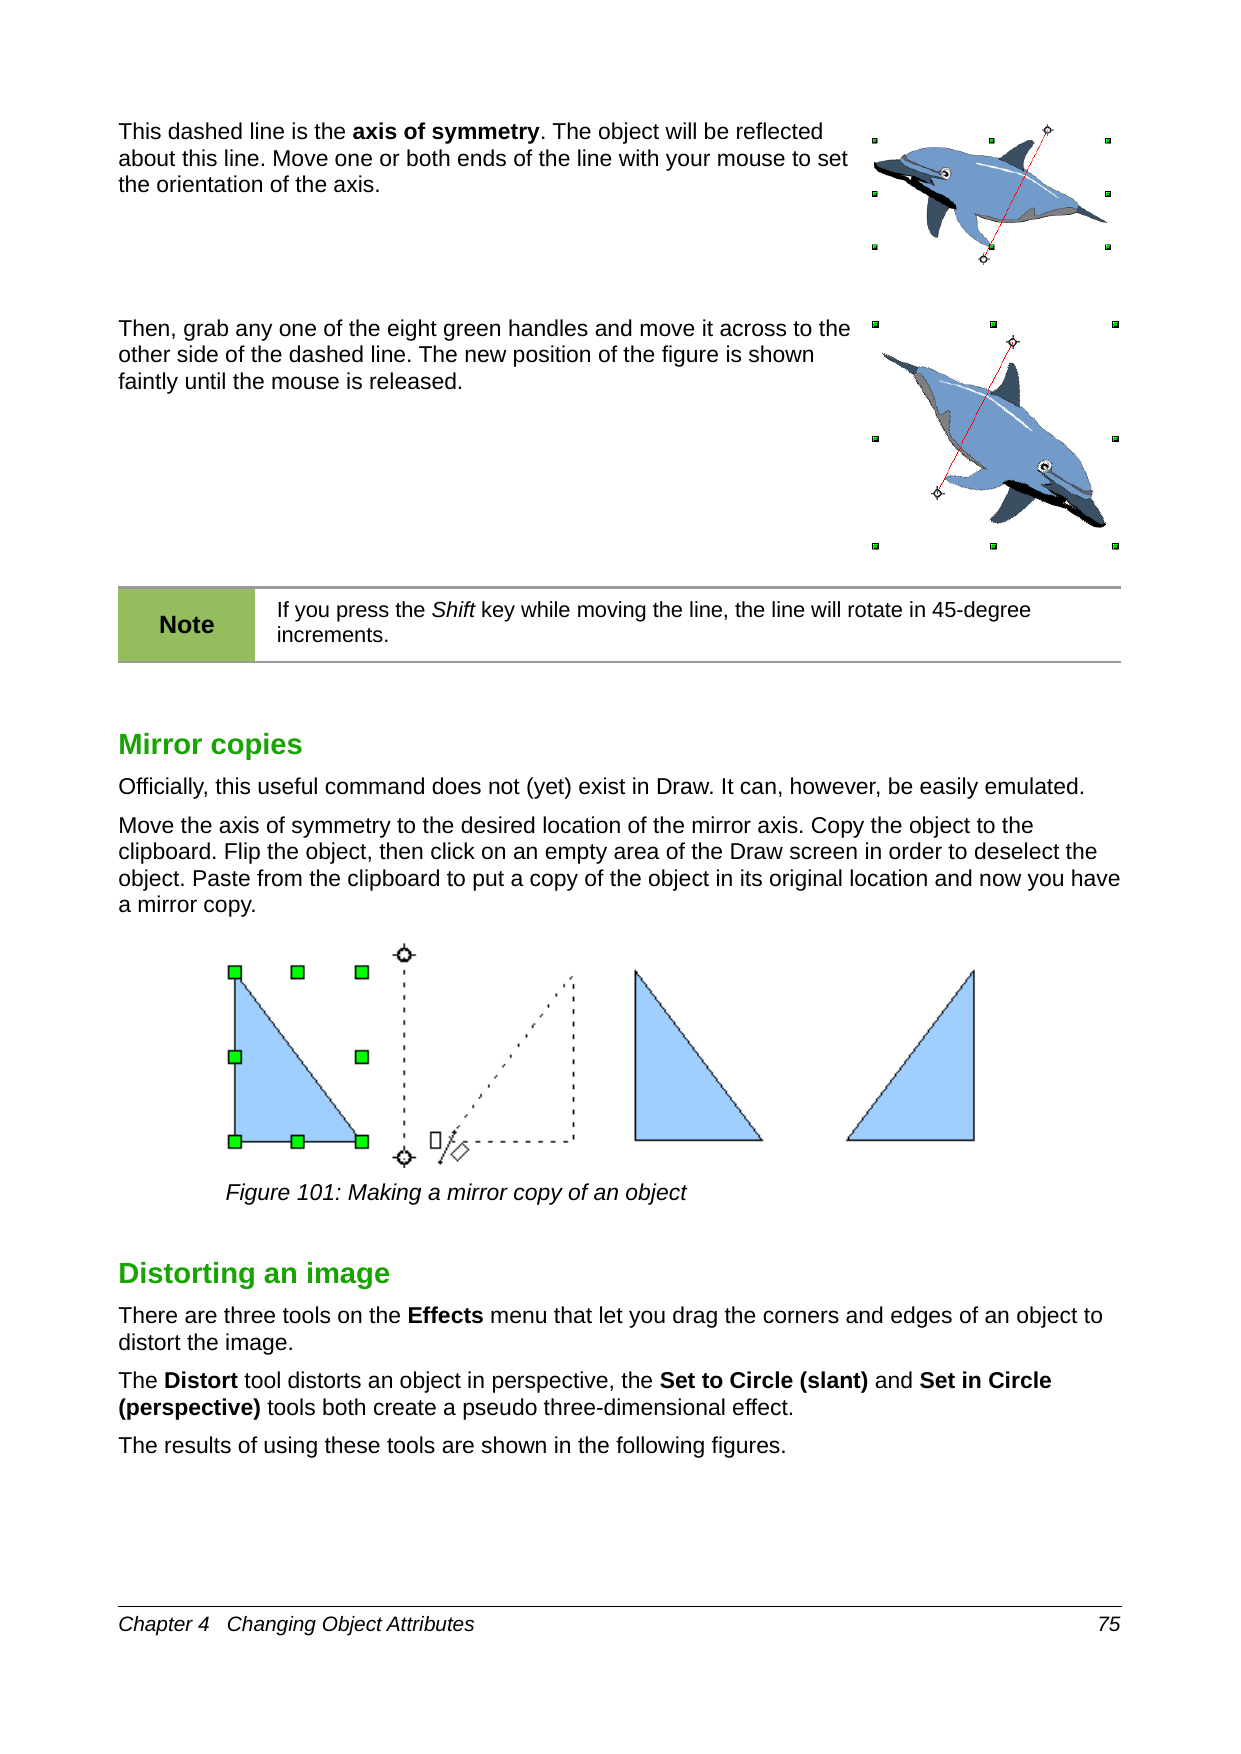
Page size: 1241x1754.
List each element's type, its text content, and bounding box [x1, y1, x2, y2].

picture [871, 122, 1112, 266]
text Move the axis of symmetry to the desired location of the mirror axis. Copy the object to the clipboard. Flip the object, then click on an empty area of the Draw screen in order to deselect the object. Paste from the clipboard to put a copy of the object in its original location and now you have a mirror copy. [118, 812, 1122, 917]
picture [627, 942, 986, 1168]
text There are three tools on the Effects menu that let you drag the corners and edges of an object to distort the image. [118, 1302, 1122, 1355]
table_header Note [118, 589, 255, 661]
picture [869, 318, 1120, 550]
text Officially, this useful command does not (yet) exist in Draw. It can, however, be easily emulated. [118, 773, 1122, 799]
subtitle Mirror copies [118, 727, 1122, 761]
table_header If you press the Shift key while moving the line, the line will rotate in 45-degree increments. [255, 589, 1121, 661]
text The results of using these tools are shown in the following figures. [118, 1432, 1122, 1459]
text This dashed line is the axis of symmetry. The object will be reflected about this line. Move one or both ends of the line with your mouse to set the orientation of the axis. [118, 118, 1122, 197]
text The Distort tool distorts an object in perspective, the Set to Circle (slant) and Set in Circle (perspective) tools both create a pseudo three-dimensional effect. [118, 1367, 1122, 1420]
picture [225, 942, 584, 1168]
text Figure 101: Making a mirror copy of an object [225, 1178, 1015, 1205]
subtitle Distorting an image [118, 1256, 1122, 1290]
text Then, grab any one of the eight green handles and move it across to the other side of the dashed line. The new position of the figure is shown faintly until the mouse is released. [118, 315, 1122, 394]
